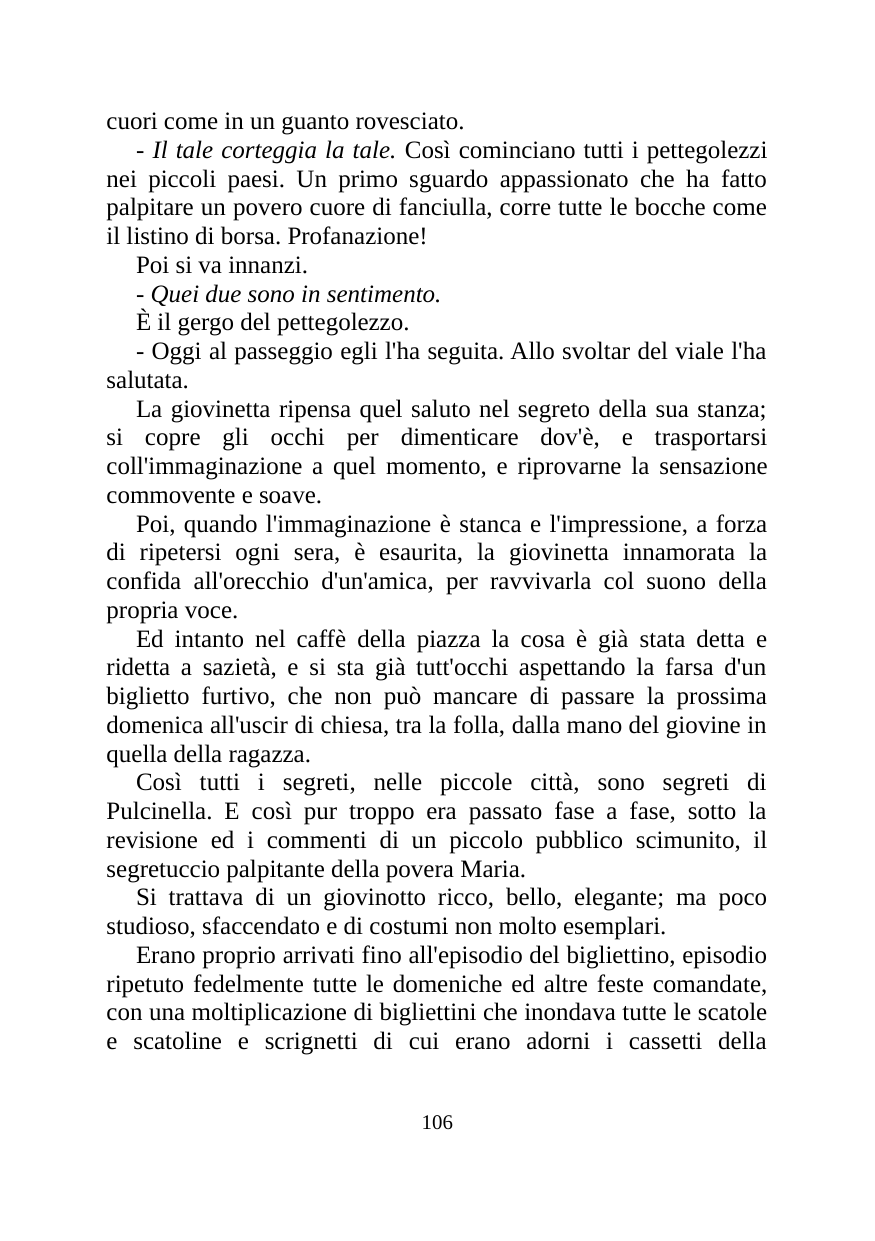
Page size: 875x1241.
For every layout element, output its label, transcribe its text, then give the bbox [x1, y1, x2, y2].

text Poi, quando l'immaginazione è stanca e l'impressione, a forza di ripetersi ogni sera, è esaurita, la giovinetta innamorata la confida all'orecchio d'un'amica, per ravvivarla col suono della propria voce. [106, 509, 768, 624]
text È il gergo del pettegolezzo. [106, 307, 768, 336]
text Poi si va innanzi. [106, 250, 768, 279]
text La giovinetta ripensa quel saluto nel segreto della sua stanza; si copre gli occhi per dimenticare dov'è, e trasportarsi coll'immaginazione a quel momento, e riprovarne la sensazione commovente e soave. [106, 394, 768, 509]
text - Quei due sono in sentimento. [106, 279, 768, 307]
text cuori come in un guanto rovesciato. [106, 106, 768, 135]
text Così tutti i segreti, nelle piccole città, sono segreti di Pulcinella. E così pur troppo era passato fase a fase, sotto la revisione ed i commenti di un piccolo pubblico scimunito, il segretuccio palpitante della povera Maria. [106, 767, 768, 882]
text Ed intanto nel caffè della piazza la cosa è già stata detta e ridetta a sazietà, e si sta già tutt'occhi aspettando la farsa d'un biglietto furtivo, che non può mancare di passare la prossima domenica all'uscir di chiesa, tra la folla, dalla mano del giovine in quella della ragazza. [106, 624, 768, 767]
text - Oggi al passeggio egli l'ha seguita. Allo svoltar del viale l'ha salutata. [106, 336, 768, 394]
text Si trattava di un giovinotto ricco, bello, elegante; ma poco studioso, sfaccendato e di costumi non molto esemplari. [106, 882, 768, 940]
text Erano proprio arrivati fino all'episodio del bigliettino, episodio ripetuto fedelmente tutte le domeniche ed altre feste comandate, con una moltiplicazione di bigliettini che inondava tutte le scatole e scatoline e scrignetti di cui erano adorni i cassetti della [106, 940, 768, 1055]
text - Il tale corteggia la tale. Così cominciano tutti i pettegolezzi nei piccoli paesi. Un primo sguardo appassionato che ha fatto palpitare un povero cuore di fanciulla, corre tutte le bocche come il listino di borsa. Profanazione! [106, 135, 768, 250]
